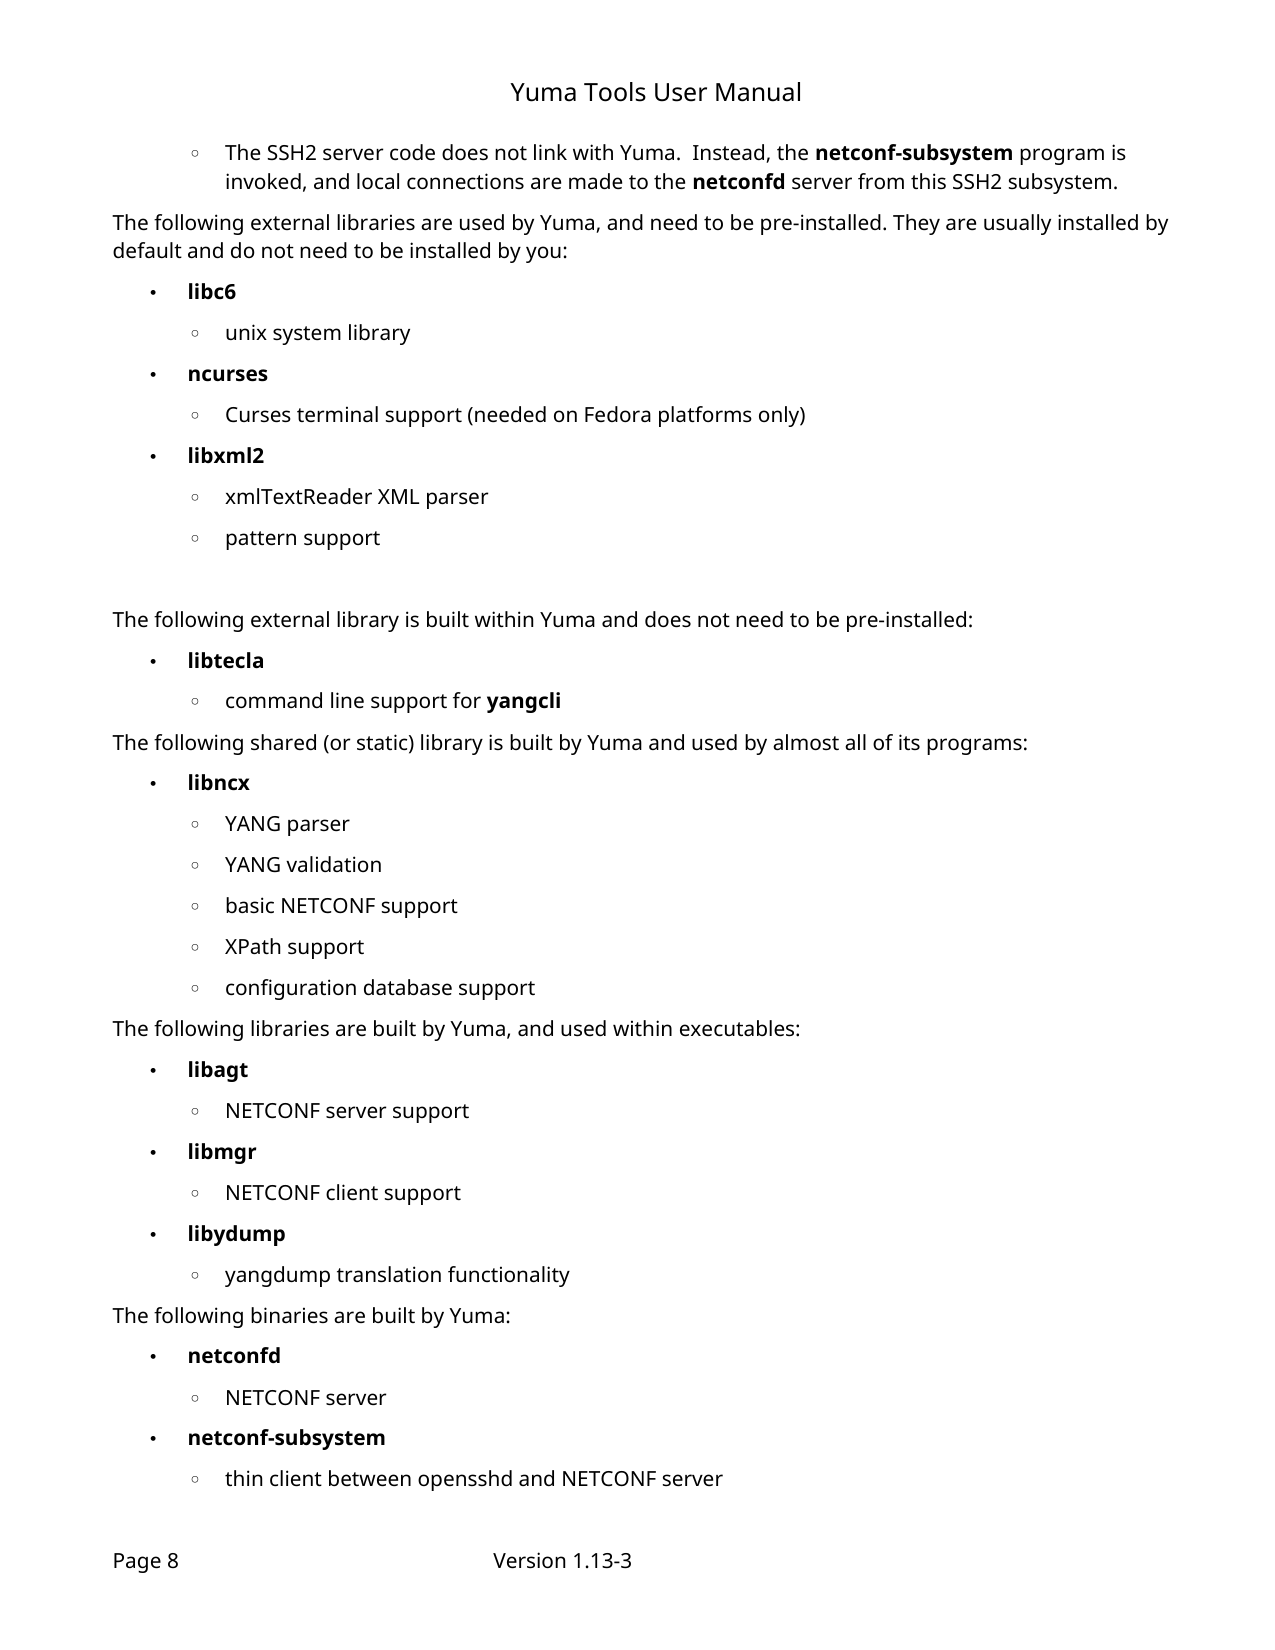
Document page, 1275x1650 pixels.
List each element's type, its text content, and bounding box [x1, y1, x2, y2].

text The following binaries are built by Yuma: [112, 1301, 1200, 1329]
text The following external library is built within Yuma and does not need to be pre-installed: [112, 605, 1200, 633]
list netconfd [150, 1342, 1200, 1370]
list libc6 [150, 277, 1200, 306]
list libxml2 [150, 441, 1200, 469]
list netconf-subsystem [150, 1423, 1200, 1452]
list unix system library [187, 318, 1200, 347]
list libagt [150, 1055, 1200, 1083]
text The following external libraries are used by Yuma, and need to be pre-installed. They are usually installed by default and do not need to be installed by you: [112, 208, 1200, 265]
list command line support for yangcli [187, 687, 1200, 715]
list NETCONF server support [187, 1096, 1200, 1124]
list configuration database support [187, 973, 1200, 1002]
list Curses terminal support (needed on Fedora platforms only) [187, 400, 1200, 428]
list YANG validation [187, 850, 1200, 879]
list xmlTextReader XML parser [187, 482, 1200, 510]
list basic NETCONF support [187, 891, 1200, 920]
list XPath support [187, 932, 1200, 961]
list NETCONF client support [187, 1178, 1200, 1206]
text The following libraries are built by Yuma, and used within executables: [112, 1014, 1200, 1043]
list YANG parser [187, 809, 1200, 838]
list libncx [150, 768, 1200, 797]
text The following shared (or static) library is built by Yuma and used by almost all of its programs: [112, 728, 1200, 756]
list pattern support [187, 523, 1200, 551]
list libydump [150, 1219, 1200, 1247]
list thin client between opensshd and NETCONF server [187, 1464, 1200, 1493]
list The SSH2 server code does not link with Yuma. Instead, the netconf-subsystem program is invoked, and local connections are made to the netconfd server from this SSH2 subsystem. [187, 138, 1200, 195]
list NETCONF server [187, 1383, 1200, 1411]
list yangdump translation functionality [187, 1260, 1200, 1288]
list libtecla [150, 646, 1200, 674]
list ncurses [150, 359, 1200, 388]
list libmgr [150, 1137, 1200, 1165]
